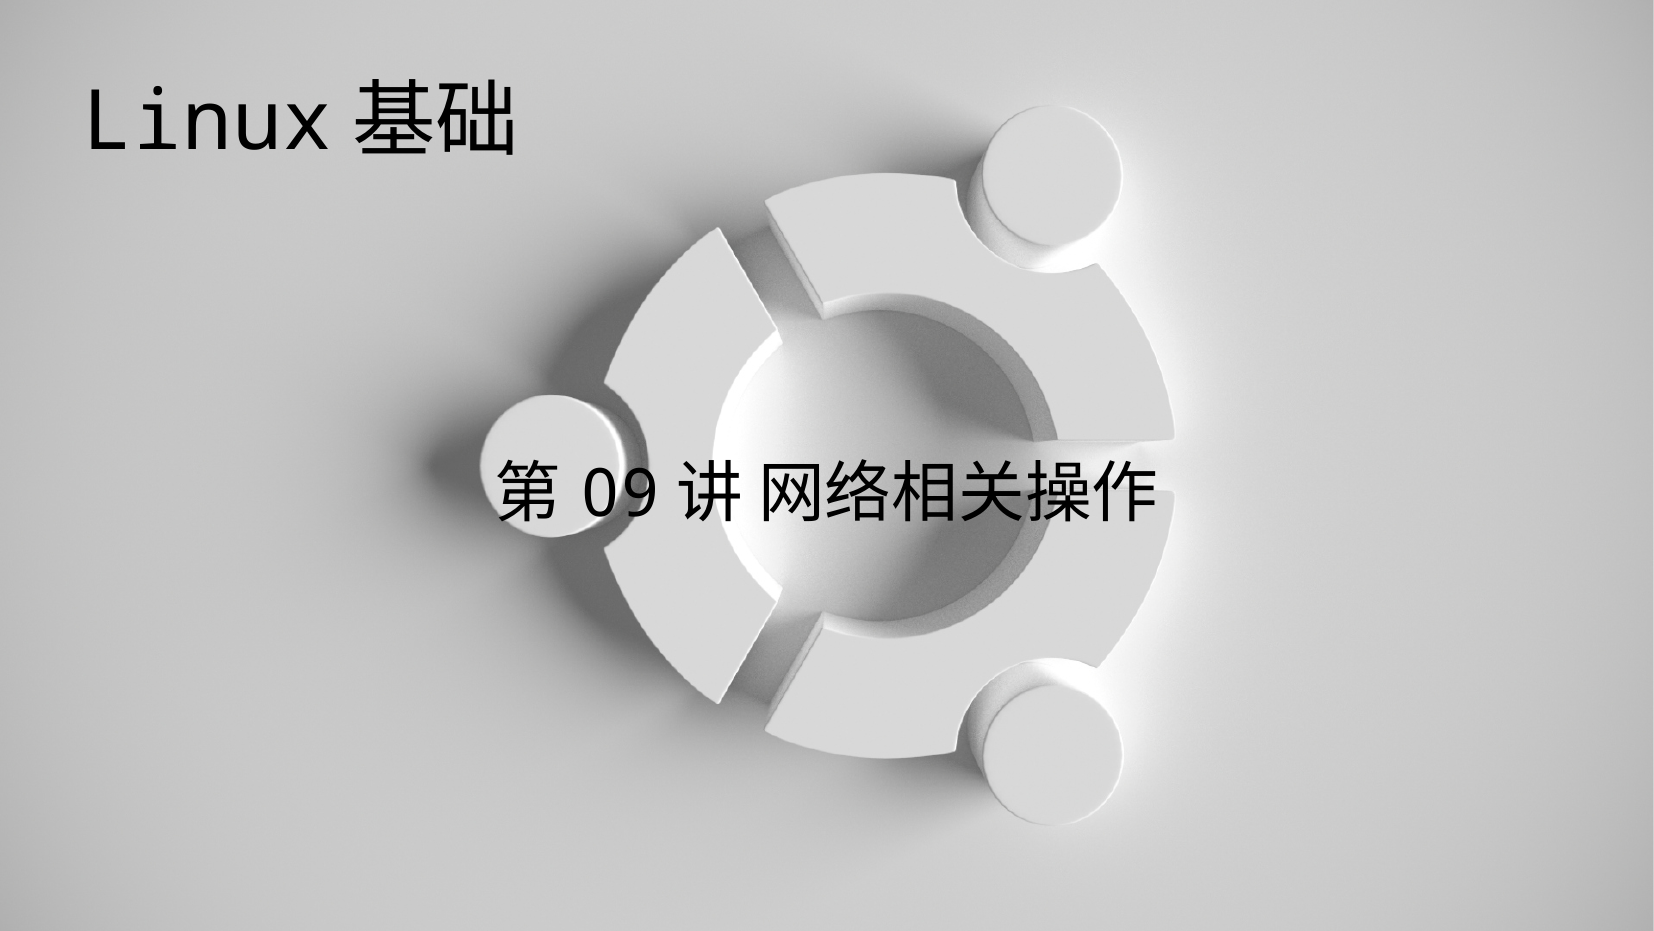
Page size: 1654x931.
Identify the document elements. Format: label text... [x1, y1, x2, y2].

title Linux基础 [82, 37, 1571, 189]
subtitle 第09讲 网络相关操作 [82, 217, 1571, 758]
picture [0, 0, 1654, 931]
